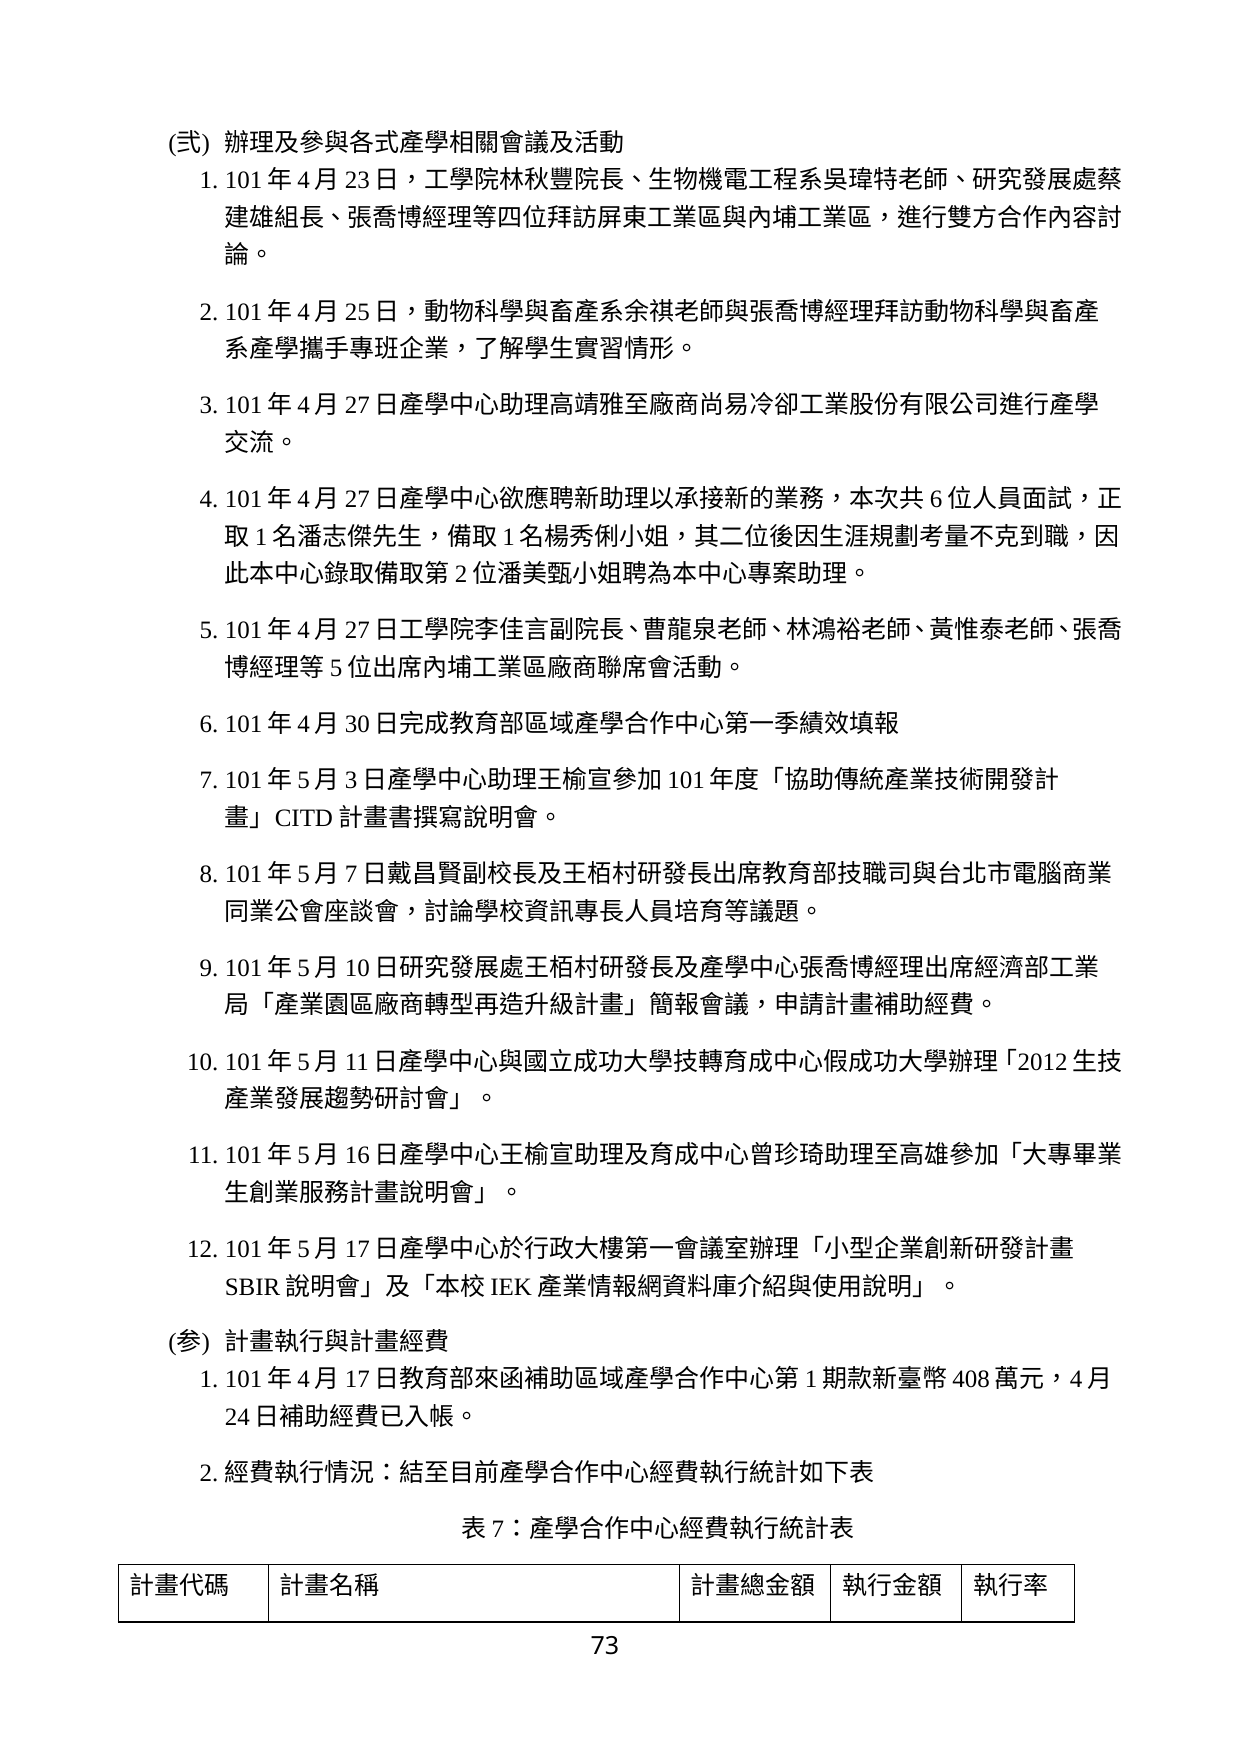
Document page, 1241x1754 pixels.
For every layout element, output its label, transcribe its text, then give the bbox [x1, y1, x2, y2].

text 表7：產學合作中心經費執行統計表 [174, 1508, 1122, 1545]
list 101年5月10日研究發展處王栢村研發長及產學中心張喬博經理出席經濟部工業局「產業園區廠商轉型再造升級計畫」簡報會議，申請計畫補助經費。 [218, 947, 1122, 1022]
list 101年5月3日產學中心助理王榆宣參加101年度「協助傳統產業技術開發計畫」CITD計畫書撰寫說明會。 [218, 759, 1122, 834]
list 101年4月30日完成教育部區域產學合作中心第一季績效填報 [218, 703, 1122, 740]
table_header 計畫名稱 [269, 1565, 679, 1621]
list 101年5月11日產學中心與國立成功大學技轉育成中心假成功大學辦理「2012生技產業發展趨勢研討會」。 [218, 1040, 1122, 1115]
list 計畫執行與計畫經費 [168, 1322, 1122, 1358]
list 101年4月23日，工學院林秋豐院長、生物機電工程系吳瑋特老師、研究發展處蔡建雄組長、張喬博經理等四位拜訪屏東工業區與內埔工業區，進行雙方合作內容討論。 [218, 159, 1122, 272]
table_header 執行金額 [831, 1565, 961, 1621]
list 101年5月17日產學中心於行政大樓第一會議室辦理「小型企業創新研發計畫SBIR說明會」及「本校IEK產業情報網資料庫介紹與使用說明」。 [218, 1228, 1122, 1303]
list 101年4月27日產學中心欲應聘新助理以承接新的業務，本次共6位人員面試，正取1名潘志傑先生，備取1名楊秀俐小姐，其二位後因生涯規劃考量不克到職，因此本中心錄取備取第2位潘美甄小姐聘為本中心專案助理。 [218, 478, 1122, 590]
list 101年5月7日戴昌賢副校長及王栢村研發長出席教育部技職司與台北市電腦商業同業公會座談會，討論學校資訊專長人員培育等議題。 [218, 853, 1122, 928]
list 經費執行情況：結至目前產學合作中心經費執行統計如下表 [218, 1452, 1122, 1489]
list 101年4月25日，動物科學與畜產系余祺老師與張喬博經理拜訪動物科學與畜產系產學攜手專班企業，了解學生實習情形。 [218, 290, 1122, 365]
table_header 計畫總金額 [680, 1565, 830, 1621]
list 辦理及參與各式產學相關會議及活動 [168, 123, 1122, 159]
list 101年4月17日教育部來函補助區域產學合作中心第1期款新臺幣408萬元，4月24日補助經費已入帳。 [218, 1358, 1122, 1433]
list 101年4月27日工學院李佳言副院長、曹龍泉老師、林鴻裕老師、黃惟泰老師、張喬博經理等5位出席內埔工業區廠商聯席會活動。 [218, 609, 1122, 684]
list 101年4月27日產學中心助理高靖雅至廠商尚易冷卻工業股份有限公司進行產學交流。 [218, 384, 1122, 459]
list 101年5月16日產學中心王榆宣助理及育成中心曾珍琦助理至高雄參加「大專畢業生創業服務計畫說明會」。 [218, 1134, 1122, 1209]
table_header 計畫代碼 [119, 1565, 268, 1621]
table_header 執行率 [962, 1565, 1074, 1621]
